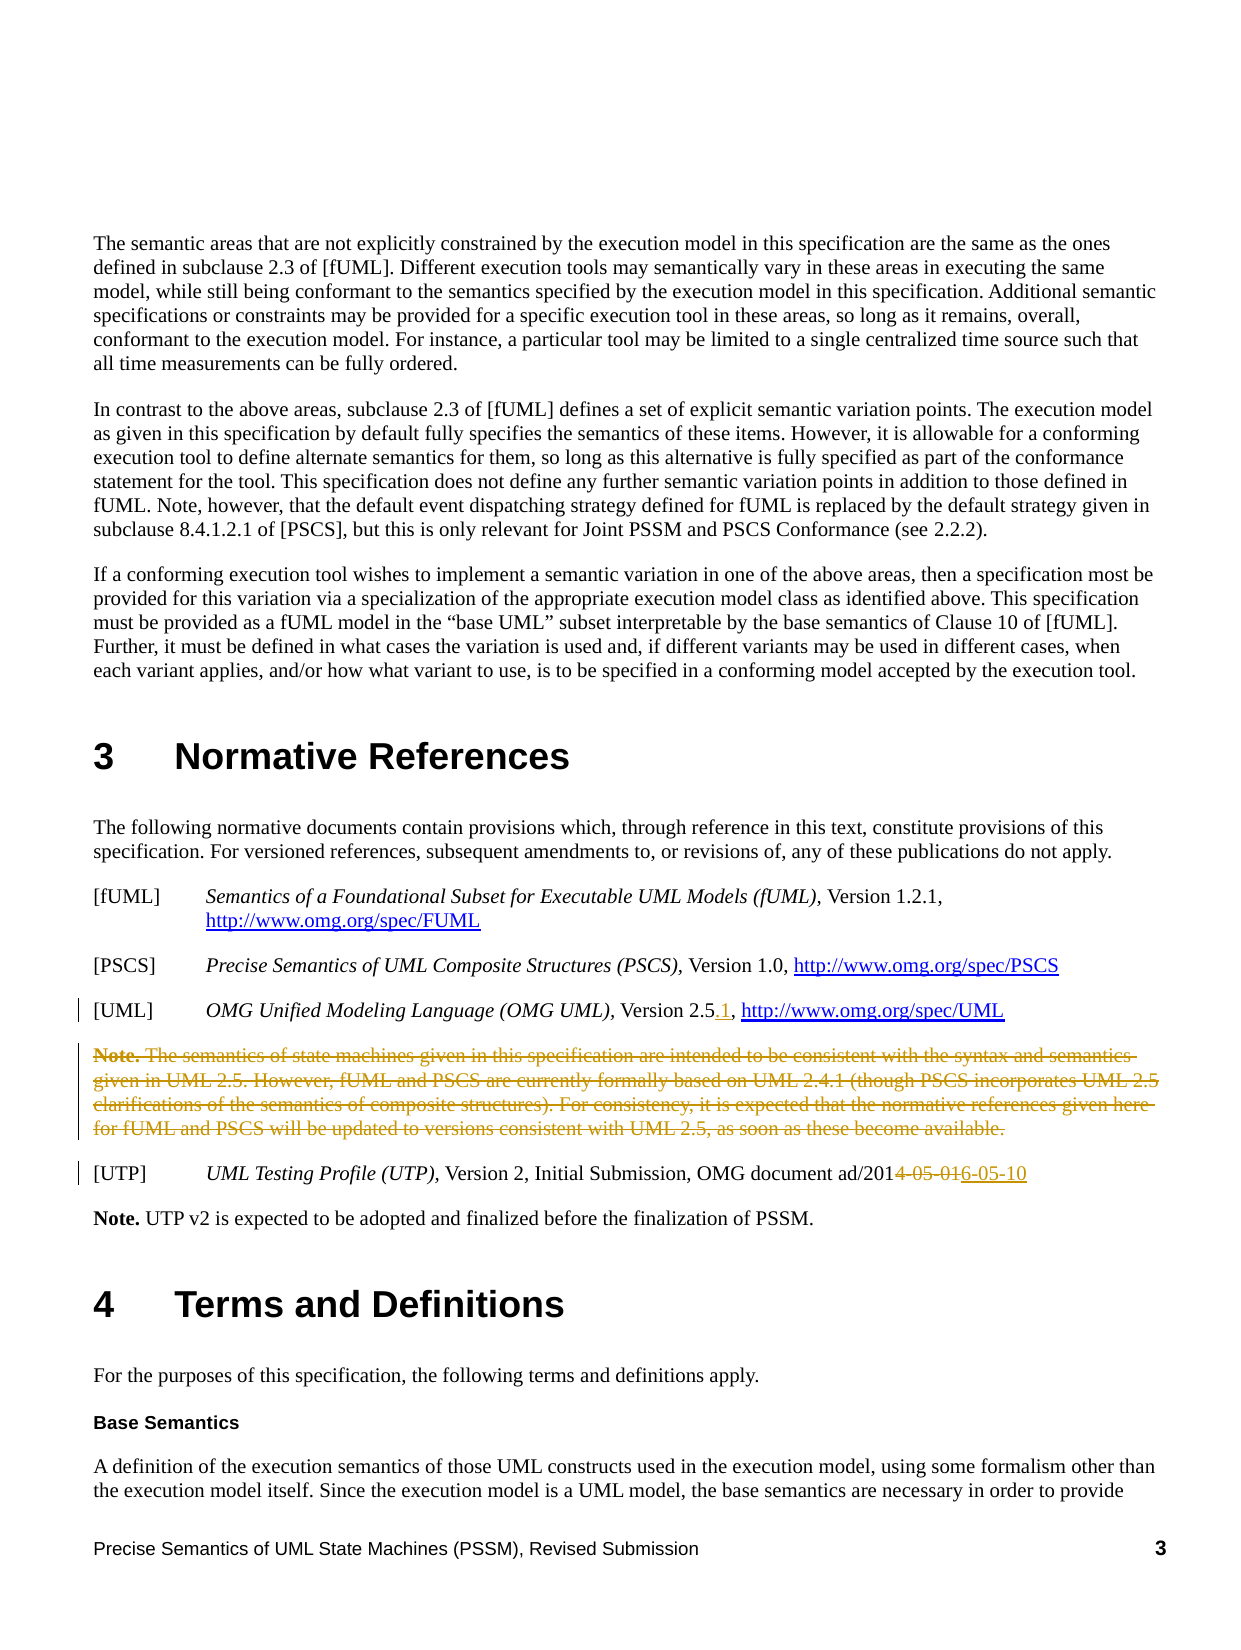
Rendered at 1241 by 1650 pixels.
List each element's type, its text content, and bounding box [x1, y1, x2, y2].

text [UML] OMG Unified Modeling Language (OMG UML), Version 2.5.1, http://www.omg.org/spec/UML [93, 998, 1164, 1022]
text For the purposes of this specification, the following terms and definitions apply. [93, 1363, 1164, 1387]
text [UTP] UML Testing Profile (UTP), Version 2, Initial Submission, OMG document ad/2016-05-10 [93, 1161, 1164, 1185]
text In contrast to the above areas, subclause 2.3 of [fUML] defines a set of explicit semantic variation points. The execution model as given in this specification by default fully specifies the semantics of these items. However, it is allowable for a conforming execution tool to define alternate semantics for them, so long as this alternative is fully specified as part of the conformance statement for the tool. This specification does not define any further semantic variation points in addition to those defined in fUML. Note, however, that the default event dispatching strategy defined for fUML is replaced by the default strategy given in subclause 8.4.1.2.1 of [PSCS], but this is only relevant for Joint PSSM and PSCS Conformance (see 2.2.2). [93, 396, 1164, 541]
text Note. UTP v2 is expected to be adopted and finalized before the finalization of PSSM. [93, 1206, 1164, 1230]
subtitle Normative References [93, 734, 1164, 777]
text A definition of the execution semantics of those UML constructs used in the execution model, using some formalism other than the execution model itself. Since the execution model is a UML model, the base semantics are necessary in order to provide [93, 1454, 1164, 1502]
text If a conforming execution tool wishes to implement a semantic variation in one of the above areas, then a specification most be provided for this variation via a specialization of the appropriate execution model class as identified above. This specification must be provided as a fUML model in the “base UML” subset interpretable by the base semantics of Clause 10 of [fUML]. Further, it must be defined in what cases the variation is used and, if different variants may be used in different cases, when each variant applies, and/or how what variant to use, is to be specified in a conforming model accepted by the execution tool. [93, 562, 1164, 682]
subtitle Base Semantics [93, 1412, 1164, 1433]
text The semantic areas that are not explicitly constrained by the execution model in this specification are the same as the ones defined in subclause 2.3 of [fUML]. Different execution tools may semantically vary in these areas in executing the same model, while still being conformant to the semantics specified by the execution model in this specification. Additional semantic specifications or constraints may be provided for a specific execution tool in these areas, so long as it remains, overall, conformant to the execution model. For instance, a particular tool may be limited to a single centralized time source such that all time measurements can be fully ordered. [93, 231, 1164, 375]
text The following normative documents contain provisions which, through reference in this text, constitute provisions of this specification. For versioned references, subsequent amendments to, or revisions of, any of these publications do not apply. [93, 815, 1164, 863]
text [fUML] Semantics of a Foundational Subset for Executable UML Models (fUML), Version 1.2.1, http://www.omg.org/spec/FUML [93, 884, 1164, 932]
text [PSCS] Precise Semantics of UML Composite Structures (PSCS), Version 1.0, http://www.omg.org/spec/PSCS [93, 953, 1164, 977]
subtitle Terms and Definitions [93, 1282, 1164, 1325]
